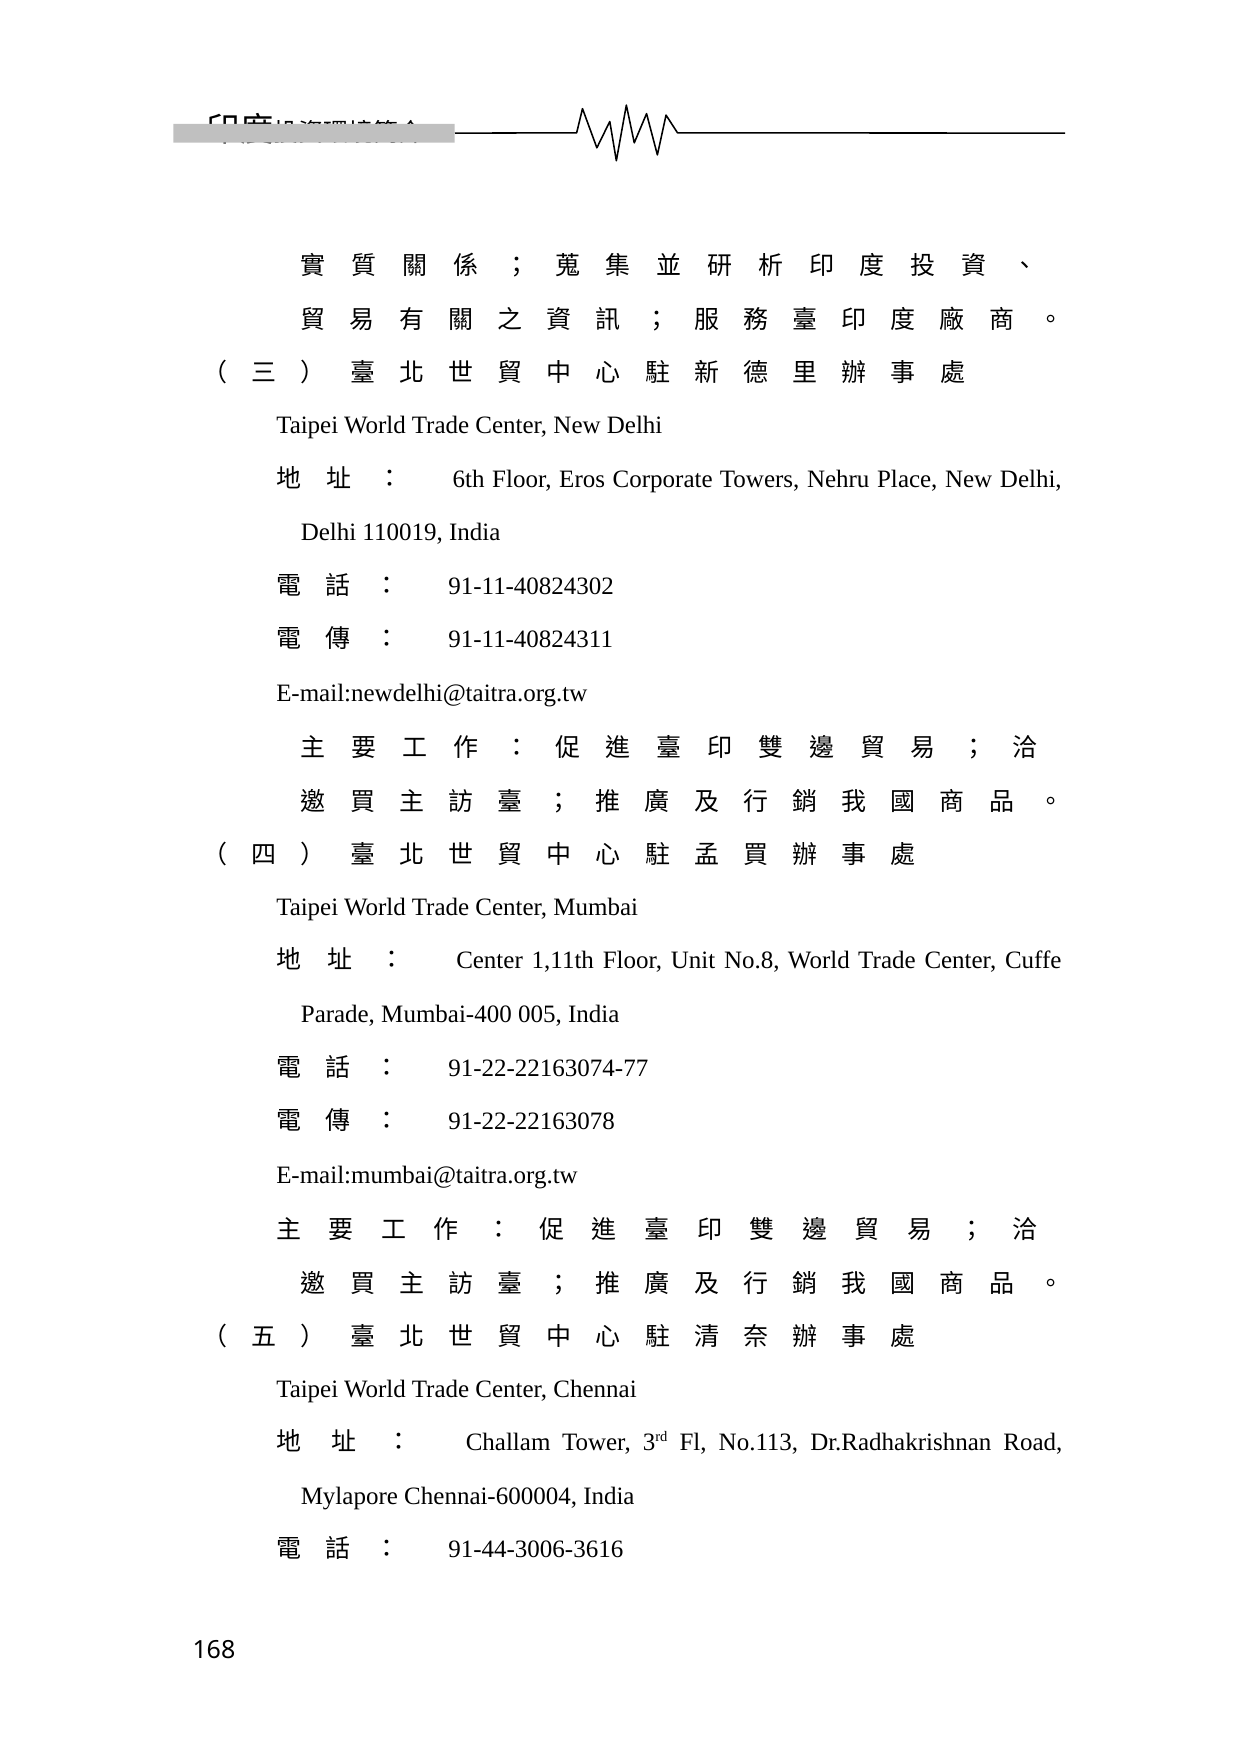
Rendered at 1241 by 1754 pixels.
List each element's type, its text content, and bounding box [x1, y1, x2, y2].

text 主要工作：促進臺印雙邊貿易；洽邀買主訪臺；推廣及行銷我國商品。 [202, 1201, 1063, 1308]
text （三）臺北世貿中心駐新德里辦事處 [202, 344, 1063, 398]
text 電話：91-22-22163074-77 [202, 1040, 1063, 1094]
text 電傳：91-11-40824311 [202, 612, 1063, 666]
text （四）臺北世貿中心駐孟買辦事處 [202, 826, 1063, 880]
text E-mail:mumbai@taitra.org.tw [202, 1147, 1063, 1201]
text Taipei World Trade Center, New Delhi [202, 398, 1063, 451]
text 地址：Challam Tower, 3rd Fl, No.113, Dr.Radhakrishnan Road, Mylapore Chennai-600004, India [202, 1415, 1063, 1522]
text 電傳：91-22-22163078 [202, 1094, 1063, 1147]
text 電話：91-11-40824302 [202, 558, 1063, 612]
text （五）臺北世貿中心駐清奈辦事處 [202, 1308, 1063, 1362]
text 主要工作：促進臺印雙邊貿易；洽邀買主訪臺；推廣及行銷我國商品。 [276, 719, 1063, 826]
text Taipei World Trade Center, Mumbai [202, 880, 1063, 933]
text 電話：91-44-3006-3616 [202, 1522, 1063, 1576]
text E-mail:newdelhi@taitra.org.tw [202, 666, 1063, 719]
text Taipei World Trade Center, Chennai [202, 1362, 1063, 1415]
text 地址：Center 1,11th Floor, Unit No.8, World Trade Center, Cuffe Parade, Mumbai-400 005, India [202, 933, 1063, 1040]
text 地址：6th Floor, Eros Corporate Towers, Nehru Place, New Delhi, Delhi 110019, India [202, 451, 1063, 558]
text 實質關係；蒐集並研析印度投資、貿易有關之資訊；服務臺印度廠商。 [202, 237, 1063, 344]
